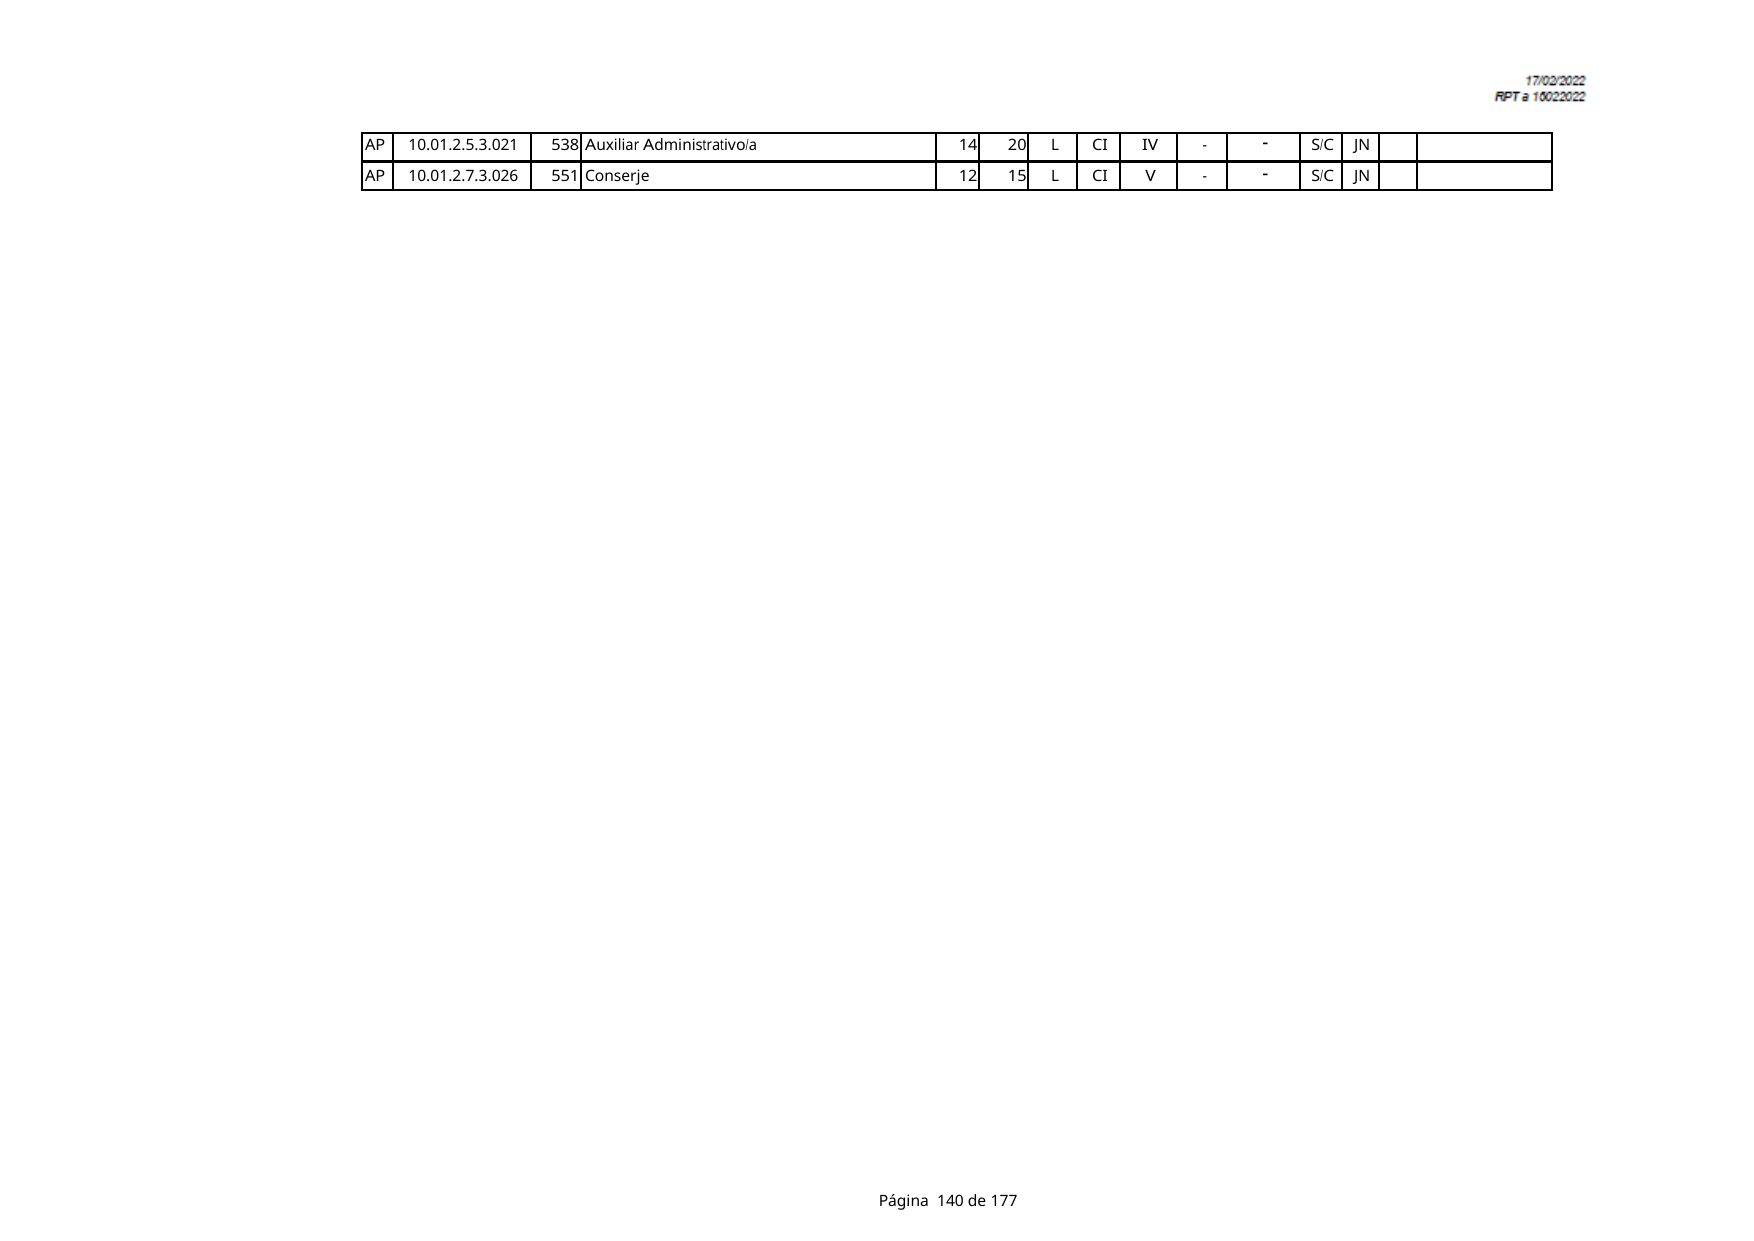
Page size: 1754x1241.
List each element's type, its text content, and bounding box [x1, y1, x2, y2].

table_cell V [1121, 163, 1176, 189]
table_header 538 [532, 134, 580, 160]
table_cell 551 [532, 163, 580, 189]
table_header CI [1078, 134, 1119, 160]
table_header 20 [980, 134, 1027, 160]
table_cell AP [363, 163, 392, 189]
table_cell - [1178, 163, 1226, 189]
table_header L [1029, 134, 1076, 160]
table_header 14 [937, 134, 978, 160]
table_header JN [1343, 134, 1378, 160]
table_cell 15 [980, 163, 1027, 189]
table_cell [1380, 163, 1416, 189]
table_cell 12 [937, 163, 978, 189]
table_header - [1178, 134, 1226, 160]
table_header - [1228, 134, 1299, 160]
table_cell JN [1343, 163, 1378, 189]
table_header AP [363, 134, 392, 160]
table_cell [1418, 163, 1551, 189]
table_cell L [1029, 163, 1076, 189]
table_cell 10.01.2.7.3.026 [394, 163, 530, 189]
table_header 10.01.2.5.3.021 [394, 134, 530, 160]
table_cell S/C [1301, 163, 1341, 189]
picture [1493, 65, 1591, 111]
table_header Auxiliar Administrativo/a [582, 134, 935, 160]
table_header [1380, 134, 1416, 160]
table_cell - [1228, 163, 1299, 189]
table_cell CI [1078, 163, 1119, 189]
table_cell Conserje [582, 163, 935, 189]
table_header [1418, 134, 1551, 160]
table_header S/C [1301, 134, 1341, 160]
table_header IV [1121, 134, 1176, 160]
